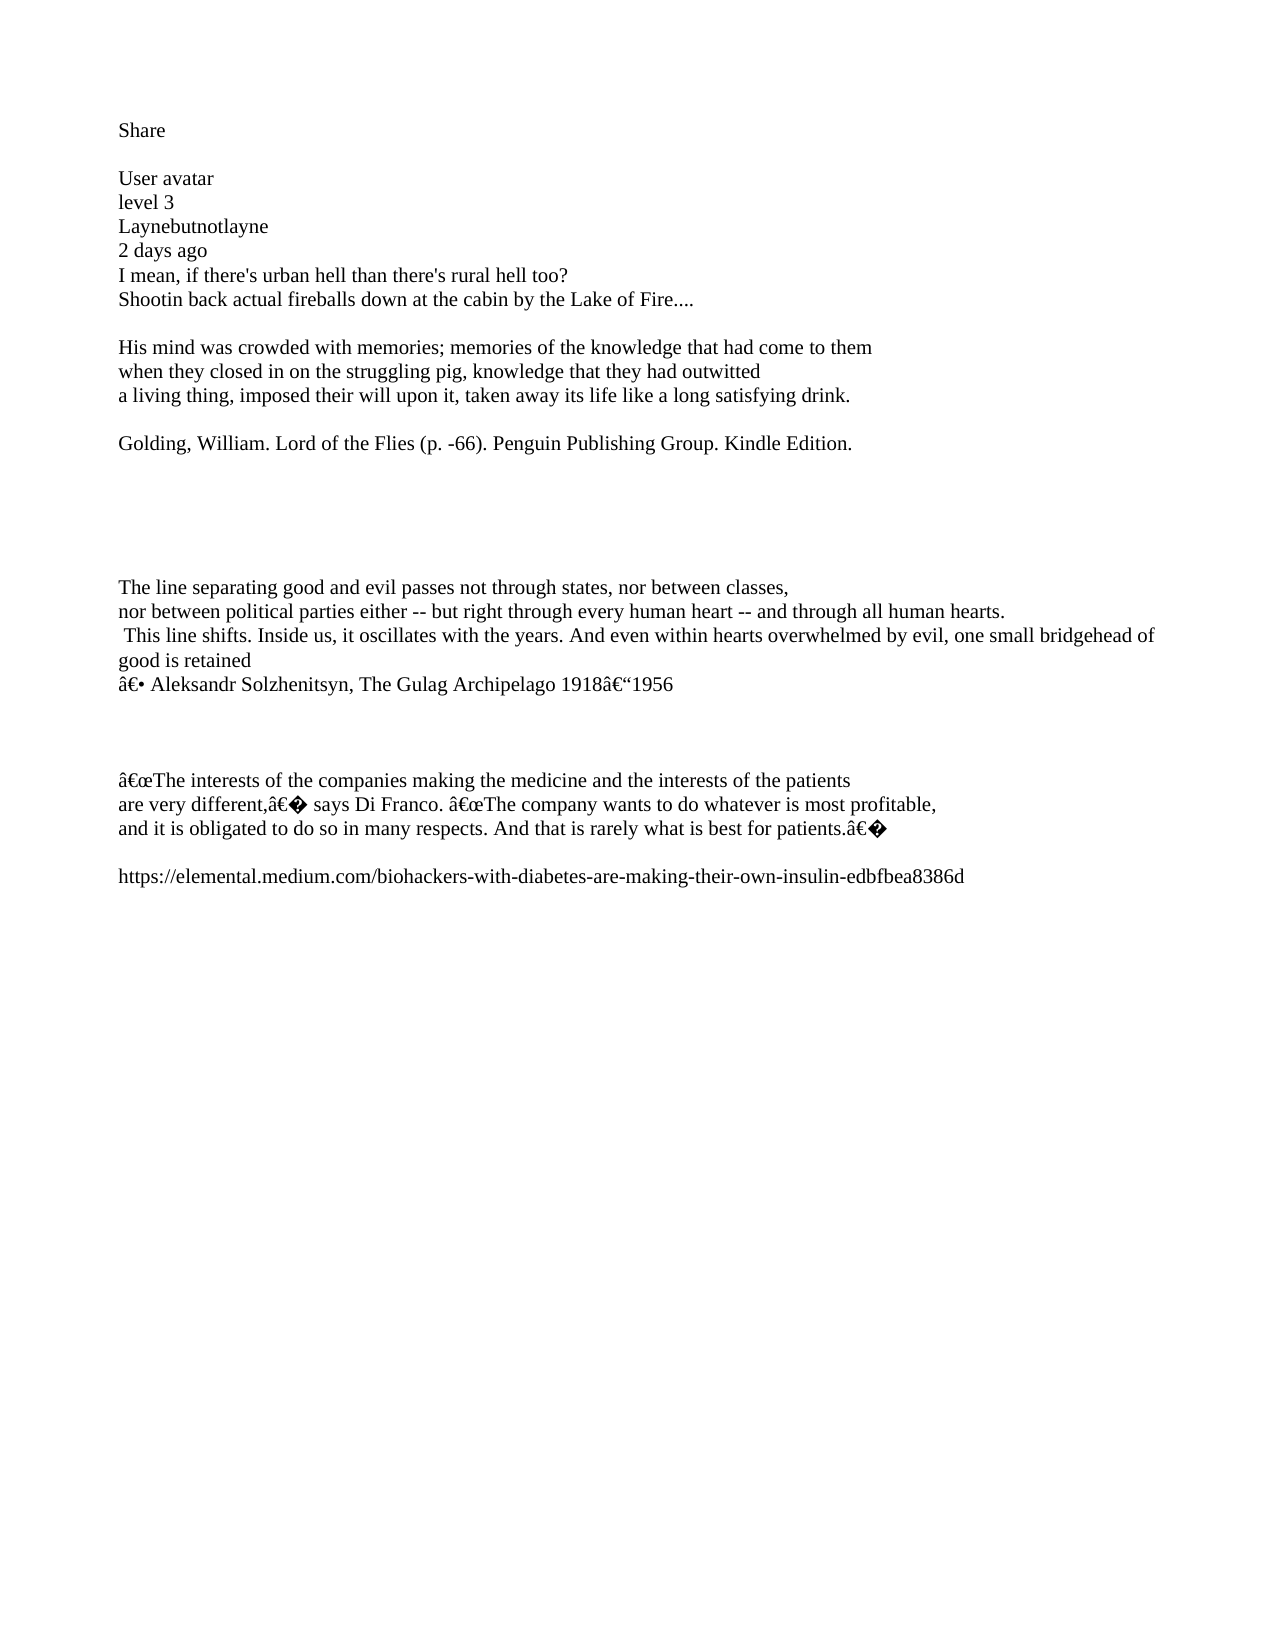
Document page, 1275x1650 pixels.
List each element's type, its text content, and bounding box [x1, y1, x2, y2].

text a living thing, imposed their will upon it, taken away its life like a long satisfying drink. [118, 383, 1157, 407]
text â€œThe interests of the companies making the medicine and the interests of the patients [118, 768, 1157, 792]
text His mind was crowded with memories; memories of the knowledge that had come to them [118, 335, 1157, 359]
text I mean, if there's urban hell than there's rural hell too? [118, 262, 1157, 287]
text 2 days ago [118, 238, 1157, 262]
text User avatar [118, 166, 1157, 190]
text Laynebutnotlayne [118, 214, 1157, 238]
text Share [118, 118, 1157, 142]
text nor between political parties either -- but right through every human heart -- and through all human hearts. [118, 599, 1157, 623]
text The line separating good and evil passes not through states, nor between classes, [118, 575, 1157, 599]
text https://elemental.medium.com/biohackers-with-diabetes-are-making-their-own-insulin-edbfbea8386d [118, 864, 1157, 888]
text when they closed in on the struggling pig, knowledge that they had outwitted [118, 359, 1157, 383]
text level 3 [118, 190, 1157, 214]
text â€• Aleksandr Solzhenitsyn, The Gulag Archipelago 1918â€“1956 [118, 672, 1157, 696]
text This line shifts. Inside us, it oscillates with the years. And even within hearts overwhelmed by evil, one small bridgehead of good is retained [118, 623, 1157, 672]
text and it is obligated to do so in many respects. And that is rarely what is best for patients.â€� [118, 816, 1157, 840]
text Shootin back actual fireballs down at the cabin by the Lake of Fire.... [118, 287, 1157, 311]
text Golding, William. Lord of the Flies (p. -66). Penguin Publishing Group. Kindle Edition. [118, 431, 1157, 455]
text are very different,â€� says Di Franco. â€œThe company wants to do whatever is most profitable, [118, 792, 1157, 816]
